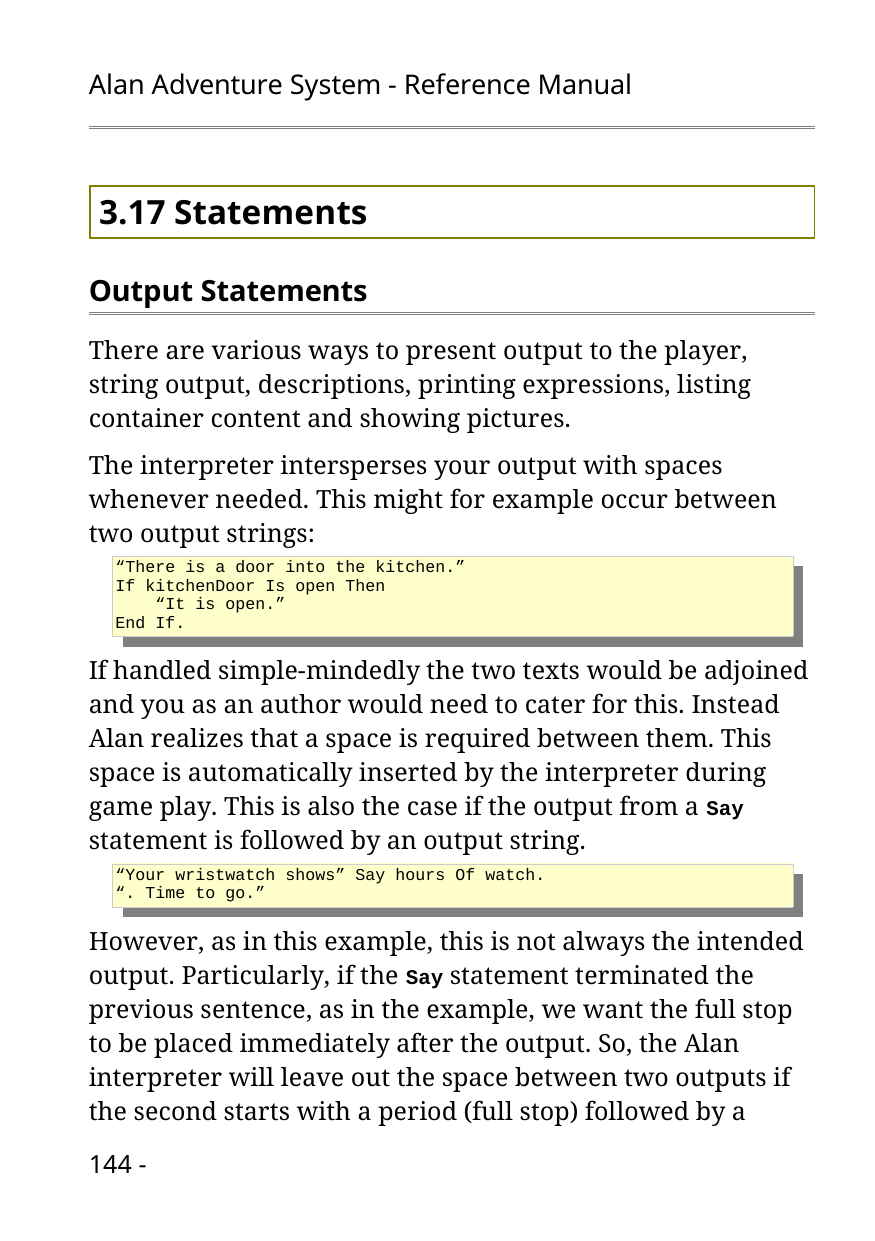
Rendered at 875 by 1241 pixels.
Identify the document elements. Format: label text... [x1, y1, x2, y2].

subtitle Output Statements [88, 270, 815, 314]
text However, as in this example, this is not always the intended output. Particularly, if the Say statement terminated the previous sentence, as in the example, we want the full stop to be placed immediately after the output. So, the Alan interpreter will leave out the space between two outputs if the second starts with a period (full stop) followed by a [88, 924, 815, 1127]
text The interpreter intersperses your output with spaces whenever needed. This might for example occur between two output strings: [88, 448, 815, 549]
text “Your wristwatch shows” Say hours Of watch. “. Time to go.” [113, 865, 793, 907]
text If handled simple-mindedly the two texts would be adjoined and you as an author would need to cater for this. Instead Alan realizes that a space is required between them. This space is automatically inserted by the interpreter during game play. This is also the case if the output from a Say statement is followed by an output string. [88, 653, 815, 857]
text There are various ways to present output to the player, string output, descriptions, printing expressions, listing container content and showing pictures. [88, 333, 815, 435]
text “There is a door into the kitchen.” If kitchenDoor Is open Then “It is open.” End If. [113, 557, 793, 636]
subtitle Statements [91, 187, 814, 237]
